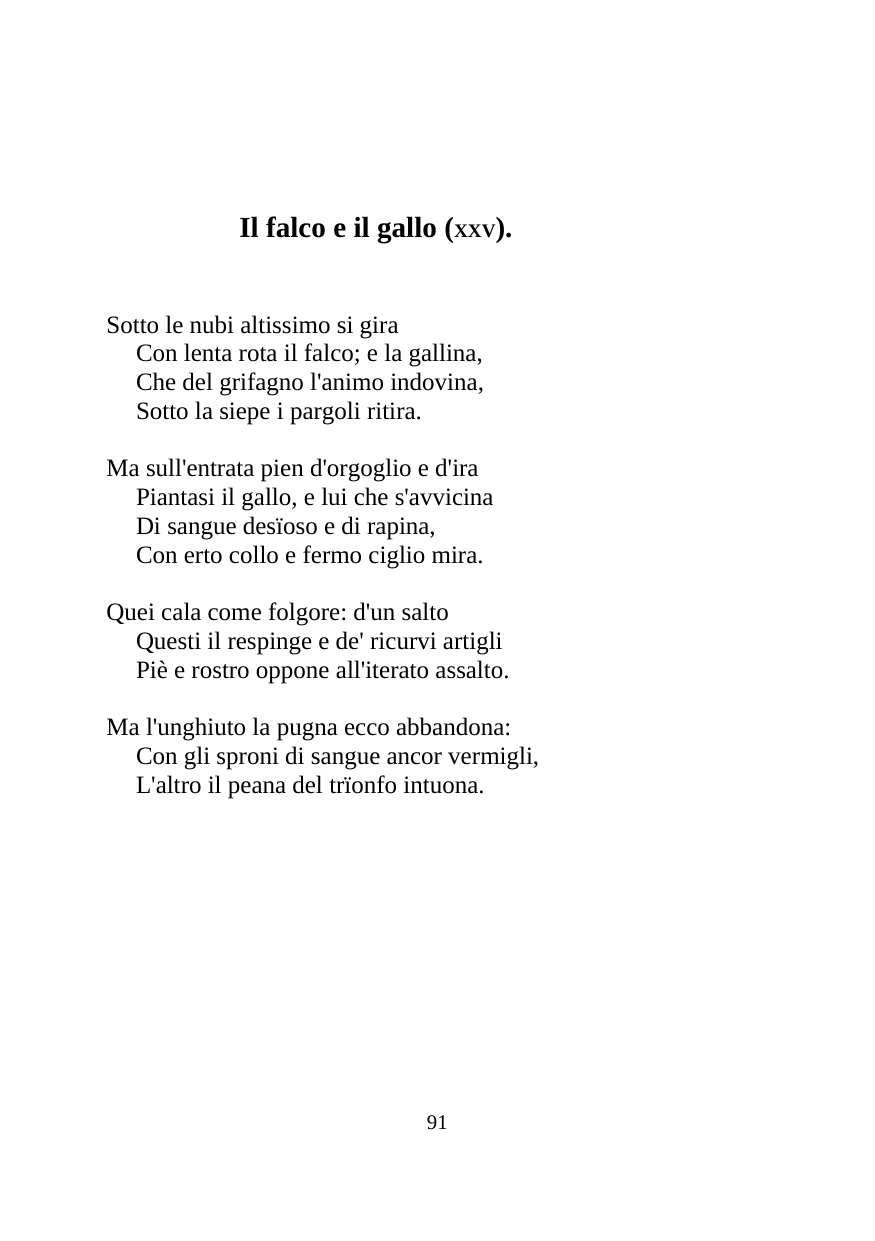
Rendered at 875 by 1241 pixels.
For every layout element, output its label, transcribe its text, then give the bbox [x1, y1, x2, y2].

text Sotto le nubi altissimo si gira [106, 310, 768, 338]
text Che del grifagno l'animo indovina, [106, 367, 768, 396]
text Con lenta rota il falco; e la gallina, [106, 338, 768, 367]
subtitle Il falco e il gallo (xxv). [106, 210, 768, 243]
text Con erto collo e fermo ciglio mira. [106, 540, 768, 568]
text Ma l'unghiuto la pugna ecco abbandona: [106, 712, 768, 741]
text L'altro il peana del trïonfo intuona. [106, 770, 768, 798]
text Questi il respinge e de' ricurvi artigli [106, 626, 768, 655]
text Piè e rostro oppone all'iterato assalto. [106, 655, 768, 683]
text Piantasi il gallo, e lui che s'avvicina [106, 482, 768, 511]
text Quei cala come folgore: d'un salto [106, 597, 768, 626]
text Di sangue desïoso e di rapina, [106, 511, 768, 540]
text Ma sull'entrata pien d'orgoglio e d'ira [106, 453, 768, 482]
text Con gli sproni di sangue ancor vermigli, [106, 741, 768, 770]
text Sotto la siepe i pargoli ritira. [106, 396, 768, 425]
